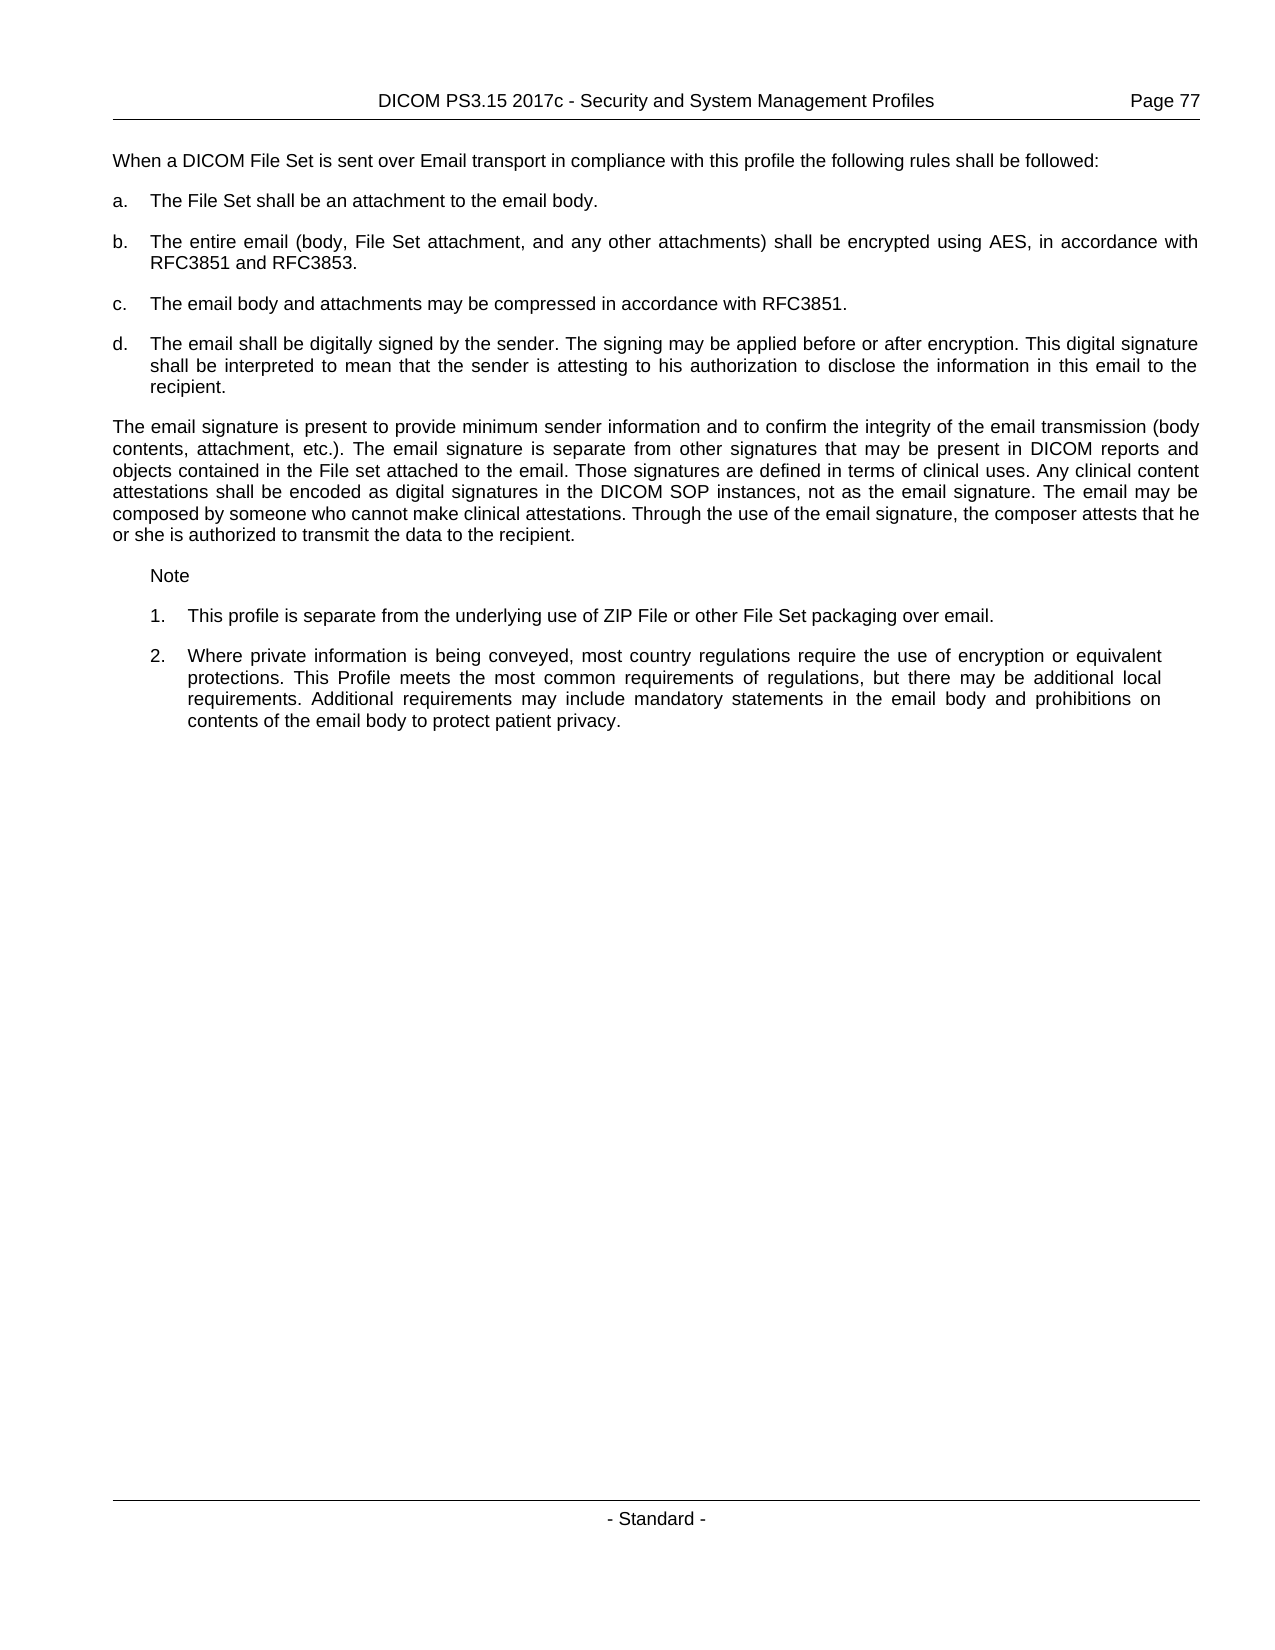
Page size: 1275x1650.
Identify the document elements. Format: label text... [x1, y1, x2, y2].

list The email shall be digitally signed by the sender. The signing may be applied before or after encryption. This digital signature shall be interpreted to mean that the sender is attesting to his authorization to disclose the information in this email to the recipient. [112, 333, 1200, 397]
list The entire email (body, File Set attachment, and any other attachments) shall be encrypted using AES, in accordance with RFC3851 and RFC3853. [112, 231, 1200, 274]
text The email signature is present to provide minimum sender information and to confirm the integrity of the email transmission (body contents, attachment, etc.). The email signature is separate from other signatures that may be present in DICOM reports and objects contained in the File set attached to the email. Those signatures are defined in terms of clinical uses. Any clinical content attestations shall be encoded as digital signatures in the DICOM SOP instances, not as the email signature. The email may be composed by someone who cannot make clinical attestations. Through the use of the email signature, the composer attests that he or she is authorized to transmit the data to the recipient. [112, 416, 1200, 546]
list Where private information is being conveyed, most country regulations require the use of encryption or equivalent protections. This Profile meets the most common requirements of regulations, but there may be additional local requirements. Additional requirements may include mandatory statements in the email body and prohibitions on contents of the email body to protect patient privacy. [150, 645, 1162, 731]
list The File Set shall be an attachment to the email body. [112, 190, 1200, 212]
list The email body and attachments may be compressed in accordance with RFC3851. [112, 292, 1200, 314]
text When a DICOM File Set is sent over Email transport in compliance with this profile the following rules shall be followed: [112, 150, 1200, 172]
text Note [150, 564, 1162, 586]
list This profile is separate from the underlying use of ZIP File or other File Set packaging over email. [150, 605, 1162, 626]
